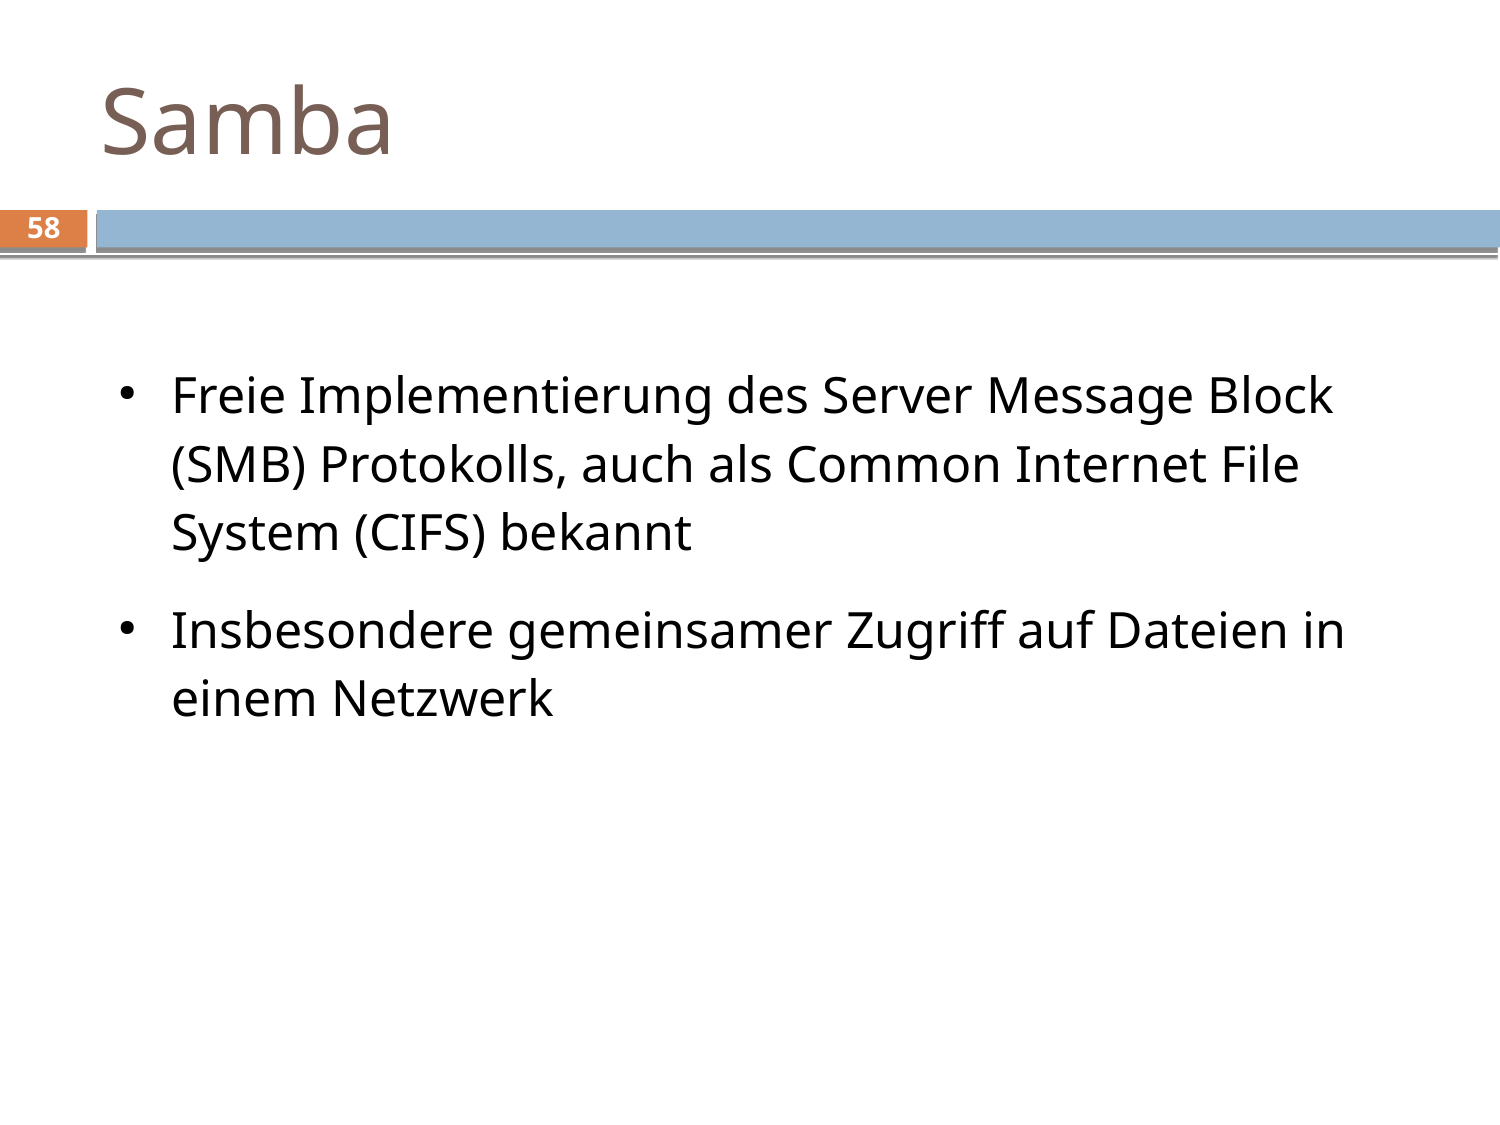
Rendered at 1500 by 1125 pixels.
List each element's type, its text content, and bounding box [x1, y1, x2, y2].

list Freie Implementierung des Server Message Block (SMB) Protokolls, auch als Common Internet File System (CIFS) bekannt Insbesondere gemeinsamer Zugriff auf Dateien in einem Netzwerk [100, 262, 1439, 1001]
title Samba [100, 37, 1438, 200]
